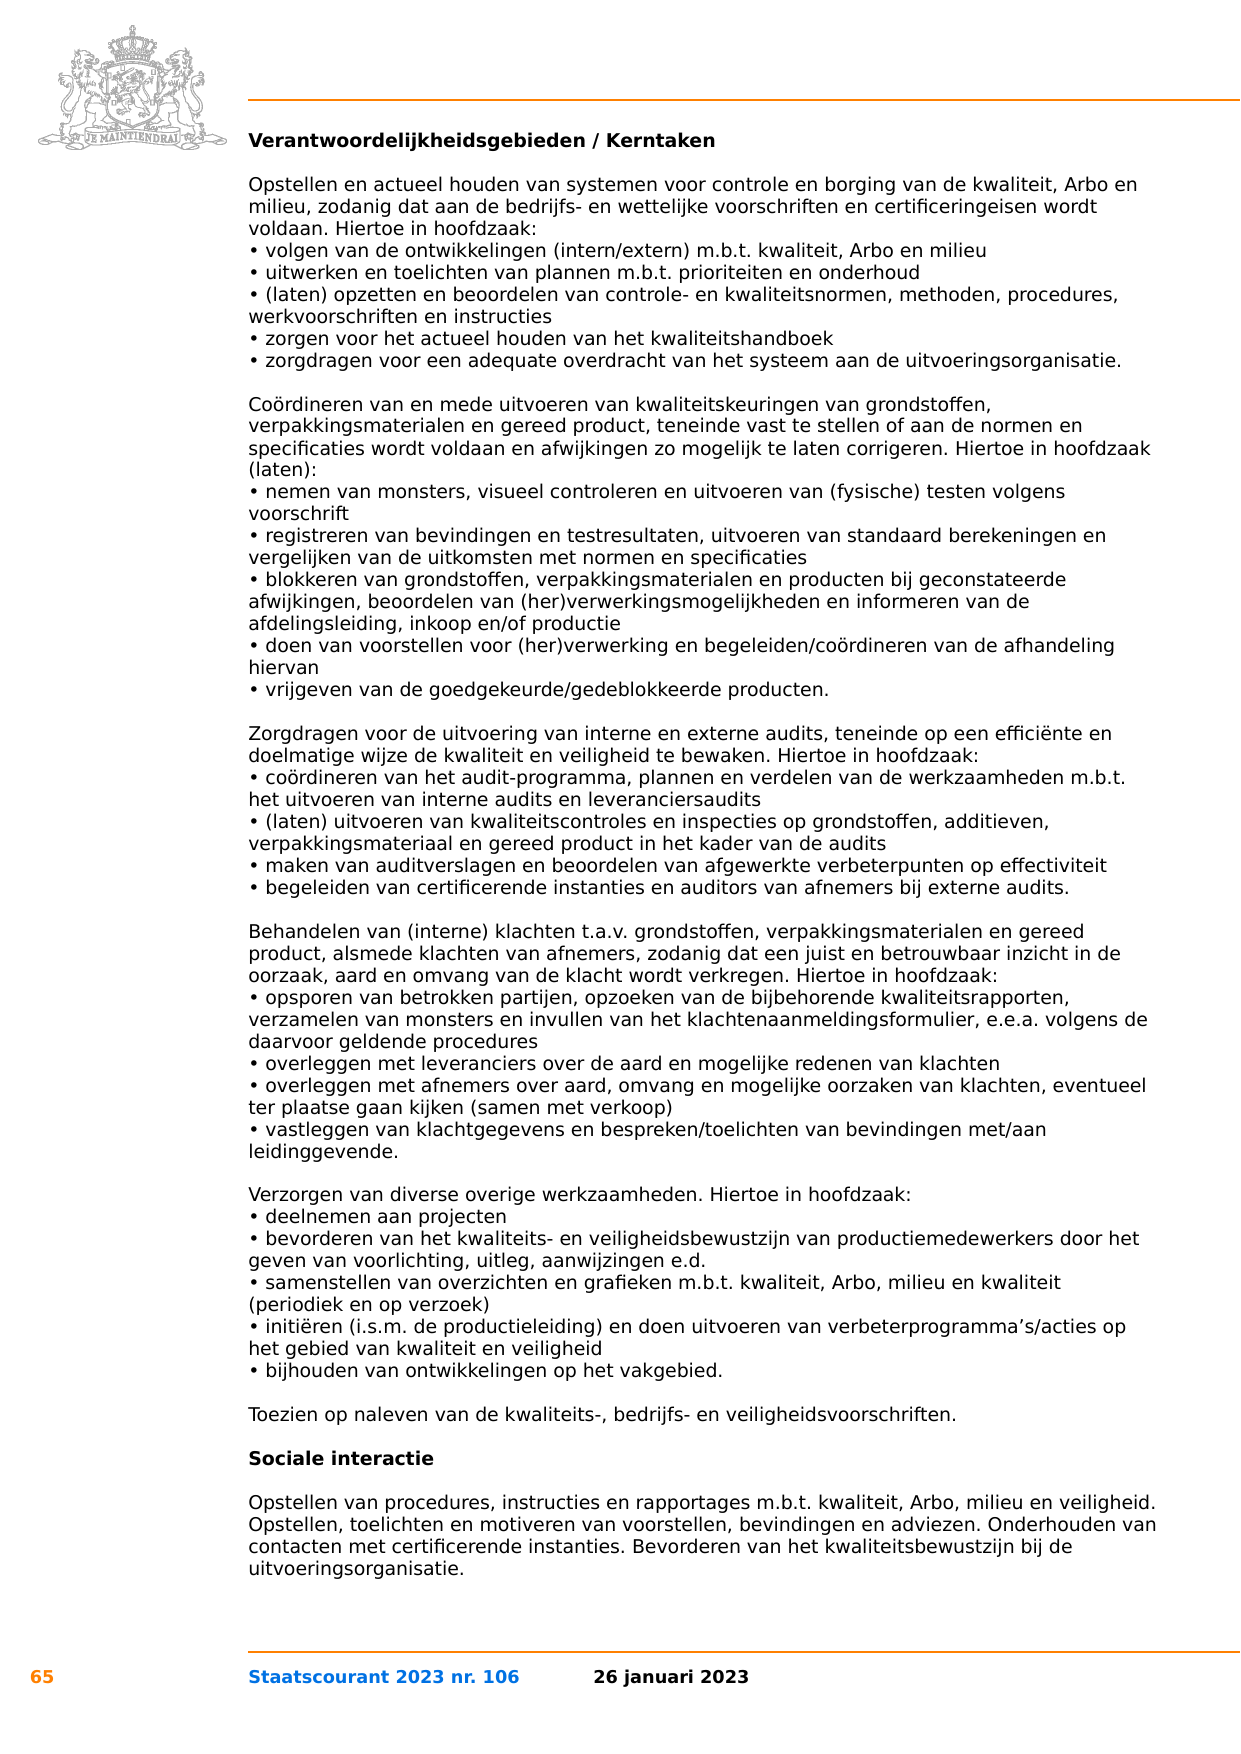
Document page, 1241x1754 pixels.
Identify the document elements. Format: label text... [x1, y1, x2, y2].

text • samenstellen van overzichten en grafieken m.b.t. kwaliteit, Arbo, milieu en kwaliteit [248, 1272, 1163, 1294]
text Behandelen van (interne) klachten t.a.v. grondstoffen, verpakkingsmaterialen en gereed product, alsmede klachten van afnemers, zodanig dat een juist en betrouwbaar inzicht in de oorzaak, aard en omvang van de klacht wordt verkregen. Hiertoe in hoofdzaak: [248, 921, 1163, 987]
text Toezien op naleven van de kwaliteits-, bedrijfs- en veiligheidsvoorschriften. [248, 1404, 1163, 1426]
subtitle Verantwoordelijkheidsgebieden / Kerntaken [248, 130, 1163, 152]
text Opstellen van procedures, instructies en rapportages m.b.t. kwaliteit, Arbo, milieu en veiligheid. Opstellen, toelichten en motiveren van voorstellen, bevindingen en adviezen. Onderhouden van contacten met certificerende instanties. Bevorderen van het kwaliteitsbewustzijn bij de uitvoeringsorganisatie. [248, 1492, 1163, 1580]
text • registreren van bevindingen en testresultaten, uitvoeren van standaard berekeningen en vergelijken van de uitkomsten met normen en specificaties [248, 525, 1163, 569]
text • maken van auditverslagen en beoordelen van afgewerkte verbeterpunten op effectiviteit [248, 855, 1163, 877]
text • overleggen met leveranciers over de aard en mogelijke redenen van klachten [248, 1053, 1163, 1074]
text (periodiek en op verzoek) [248, 1294, 1163, 1316]
text • bevorderen van het kwaliteits- en veiligheidsbewustzijn van productiemedewerkers door het geven van voorlichting, uitleg, aanwijzingen e.d. [248, 1228, 1163, 1272]
text • blokkeren van grondstoffen, verpakkingsmaterialen en producten bij geconstateerde afwijkingen, beoordelen van (her)verwerkingsmogelijkheden en informeren van de afdelingsleiding, inkoop en/of productie [248, 569, 1163, 635]
text • opsporen van betrokken partijen, opzoeken van de bijbehorende kwaliteitsrapporten, verzamelen van monsters en invullen van het klachtenaanmeldingsformulier, e.e.a. volgens de daarvoor geldende procedures [248, 987, 1163, 1053]
text Verzorgen van diverse overige werkzaamheden. Hiertoe in hoofdzaak: [248, 1184, 1163, 1206]
text • vastleggen van klachtgegevens en bespreken/toelichten van bevindingen met/aan leidinggevende. [248, 1118, 1163, 1162]
text • bijhouden van ontwikkelingen op het vakgebied. [248, 1360, 1163, 1382]
text • deelnemen aan projecten [248, 1206, 1163, 1228]
text • (laten) opzetten en beoordelen van controle- en kwaliteitsnormen, methoden, procedures, werkvoorschriften en instructies [248, 284, 1163, 328]
text • zorgen voor het actueel houden van het kwaliteitshandboek [248, 328, 1163, 349]
text • vrijgeven van de goedgekeurde/gedeblokkeerde producten. [248, 679, 1163, 701]
text Opstellen en actueel houden van systemen voor controle en borging van de kwaliteit, Arbo en milieu, zodanig dat aan de bedrijfs- en wettelijke voorschriften en certificeringeisen wordt voldaan. Hiertoe in hoofdzaak: [248, 174, 1163, 240]
text Zorgdragen voor de uitvoering van interne en externe audits, teneinde op een efficiënte en doelmatige wijze de kwaliteit en veiligheid te bewaken. Hiertoe in hoofdzaak: [248, 723, 1163, 767]
text • uitwerken en toelichten van plannen m.b.t. prioriteiten en onderhoud [248, 262, 1163, 284]
text • initiëren (i.s.m. de productieleiding) en doen uitvoeren van verbeterprogramma’s/acties op het gebied van kwaliteit en veiligheid [248, 1316, 1163, 1360]
text • overleggen met afnemers over aard, omvang en mogelijke oorzaken van klachten, eventueel ter plaatse gaan kijken (samen met verkoop) [248, 1074, 1163, 1118]
picture [38, 25, 227, 150]
text • zorgdragen voor een adequate overdracht van het systeem aan de uitvoeringsorganisatie. [248, 349, 1163, 372]
text • volgen van de ontwikkelingen (intern/extern) m.b.t. kwaliteit, Arbo en milieu [248, 240, 1163, 262]
text • (laten) uitvoeren van kwaliteitscontroles en inspecties op grondstoffen, additieven, verpakkingsmateriaal en gereed product in het kader van de audits [248, 811, 1163, 855]
text • coördineren van het audit-programma, plannen en verdelen van de werkzaamheden m.b.t. het uitvoeren van interne audits en leveranciersaudits [248, 767, 1163, 811]
text • doen van voorstellen voor (her)verwerking en begeleiden/coördineren van de afhandeling hiervan [248, 635, 1163, 679]
subtitle Sociale interactie [248, 1448, 1163, 1470]
text Coördineren van en mede uitvoeren van kwaliteitskeuringen van grondstoffen, verpakkingsmaterialen en gereed product, teneinde vast te stellen of aan de normen en specificaties wordt voldaan en afwijkingen zo mogelijk te laten corrigeren. Hiertoe in hoofdzaak (laten): [248, 393, 1163, 481]
text • nemen van monsters, visueel controleren en uitvoeren van (fysische) testen volgens voorschrift [248, 481, 1163, 525]
text • begeleiden van certificerende instanties en auditors van afnemers bij externe audits. [248, 877, 1163, 899]
